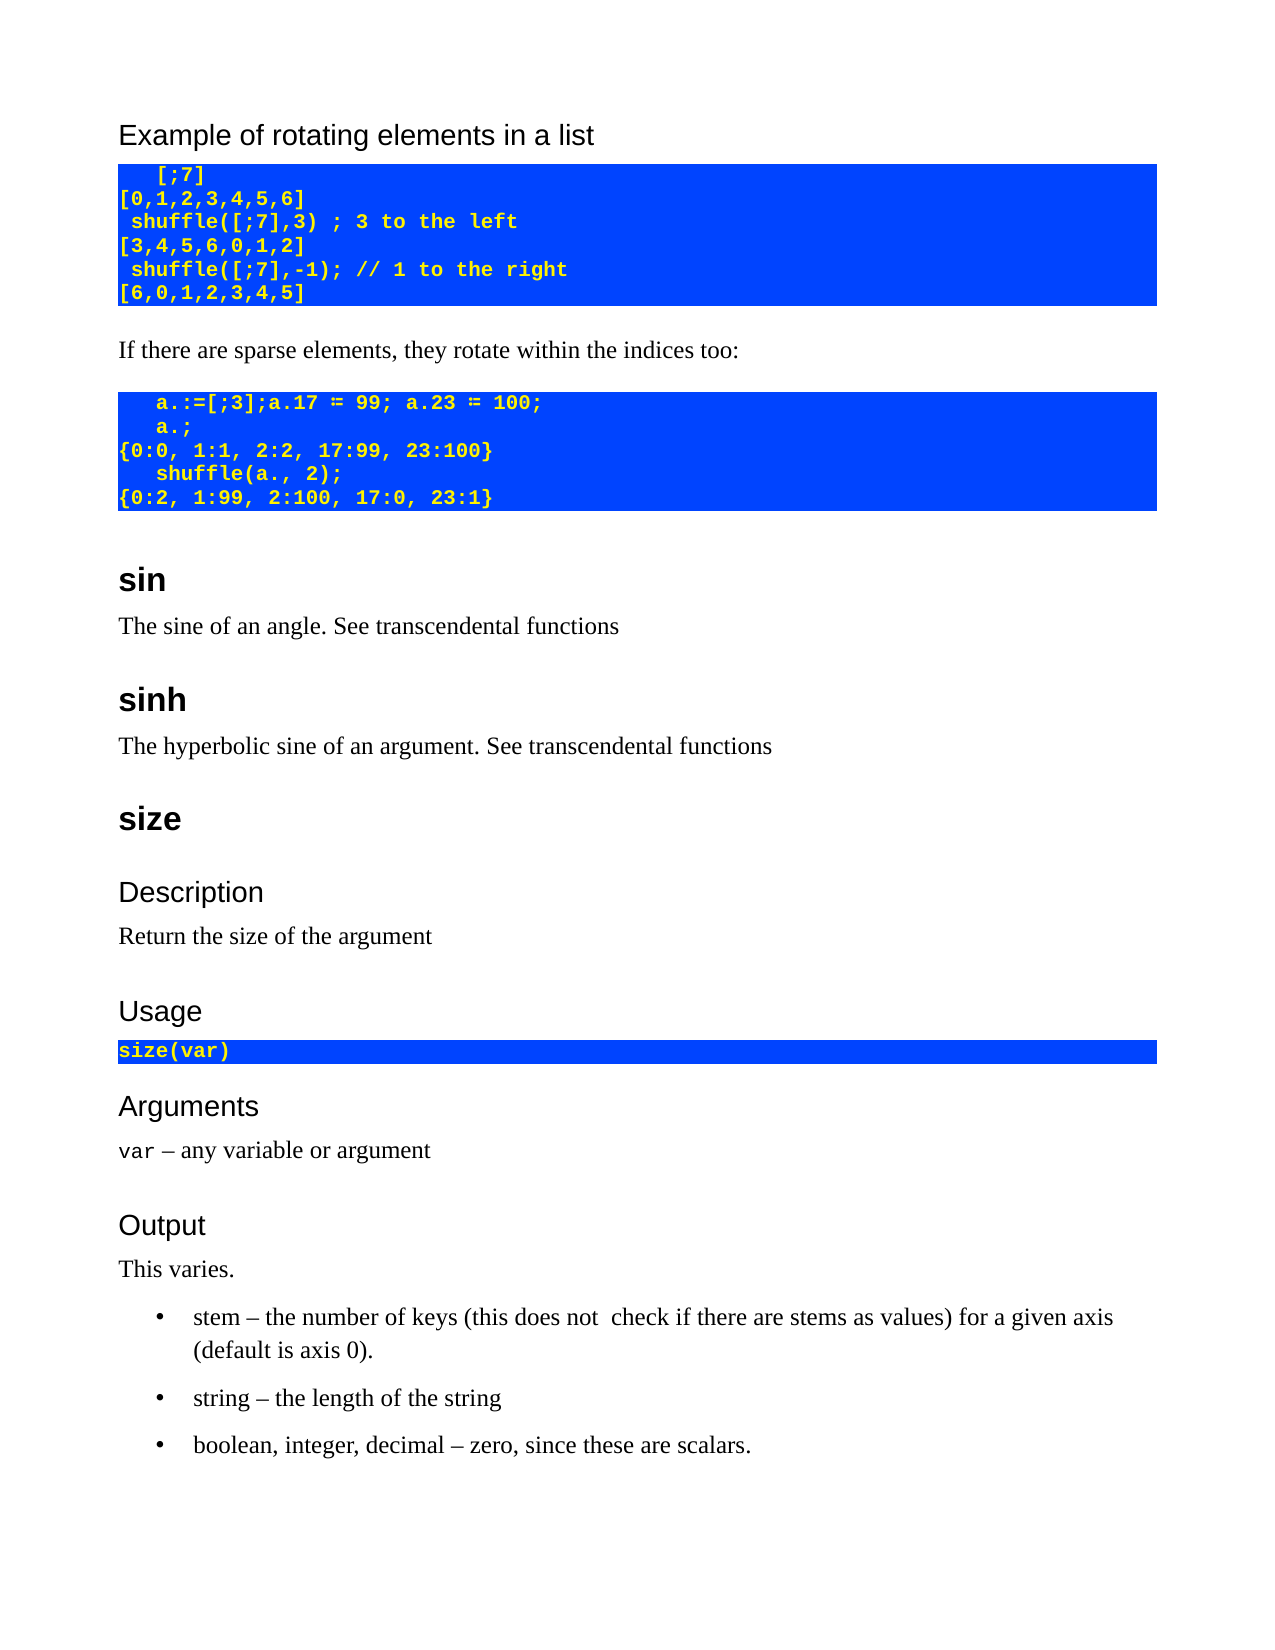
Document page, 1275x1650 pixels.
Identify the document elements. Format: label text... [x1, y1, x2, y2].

subtitle Example of rotating elements in a list [118, 118, 1157, 152]
text Return the size of the argument [118, 921, 1157, 950]
subtitle Arguments [118, 1089, 1157, 1122]
text [;7] [0,1,2,3,4,5,6] shuffle([;7],3) ; 3 to the left [3,4,5,6,0,1,2] shuffle([;7],-1); // 1 to the right [6,0,1,2,3,4,5] [118, 164, 1157, 306]
text If there are sparse elements, they rotate within the indices too: [118, 335, 1157, 363]
subtitle Description [118, 875, 1157, 909]
list stem – the number of keys (this does not check if there are stems as values) for a given axis (default is axis 0). [156, 1302, 1157, 1364]
text This varies. [118, 1254, 1157, 1283]
list boolean, integer, decimal – zero, since these are scalars. [156, 1430, 1157, 1459]
text The sine of an angle. See transcendental functions [118, 611, 1157, 640]
subtitle sinh [118, 680, 1157, 718]
text size(var) [118, 1040, 1157, 1064]
text a.:=[;3];a.17 ≔ 99; a.23 ≔ 100; a.; {0:0, 1:1, 2:2, 17:99, 23:100} shuffle(a., 2); {0:2, 1:99, 2:100, 17:0, 23:1} [118, 392, 1157, 511]
text The hyperbolic sine of an argument. See transcendental functions [118, 731, 1157, 759]
subtitle sin [118, 560, 1157, 599]
subtitle size [118, 799, 1157, 838]
subtitle Output [118, 1208, 1157, 1242]
list string – the length of the string [156, 1383, 1157, 1411]
subtitle Usage [118, 994, 1157, 1028]
text var – any variable or argument [118, 1135, 1157, 1164]
